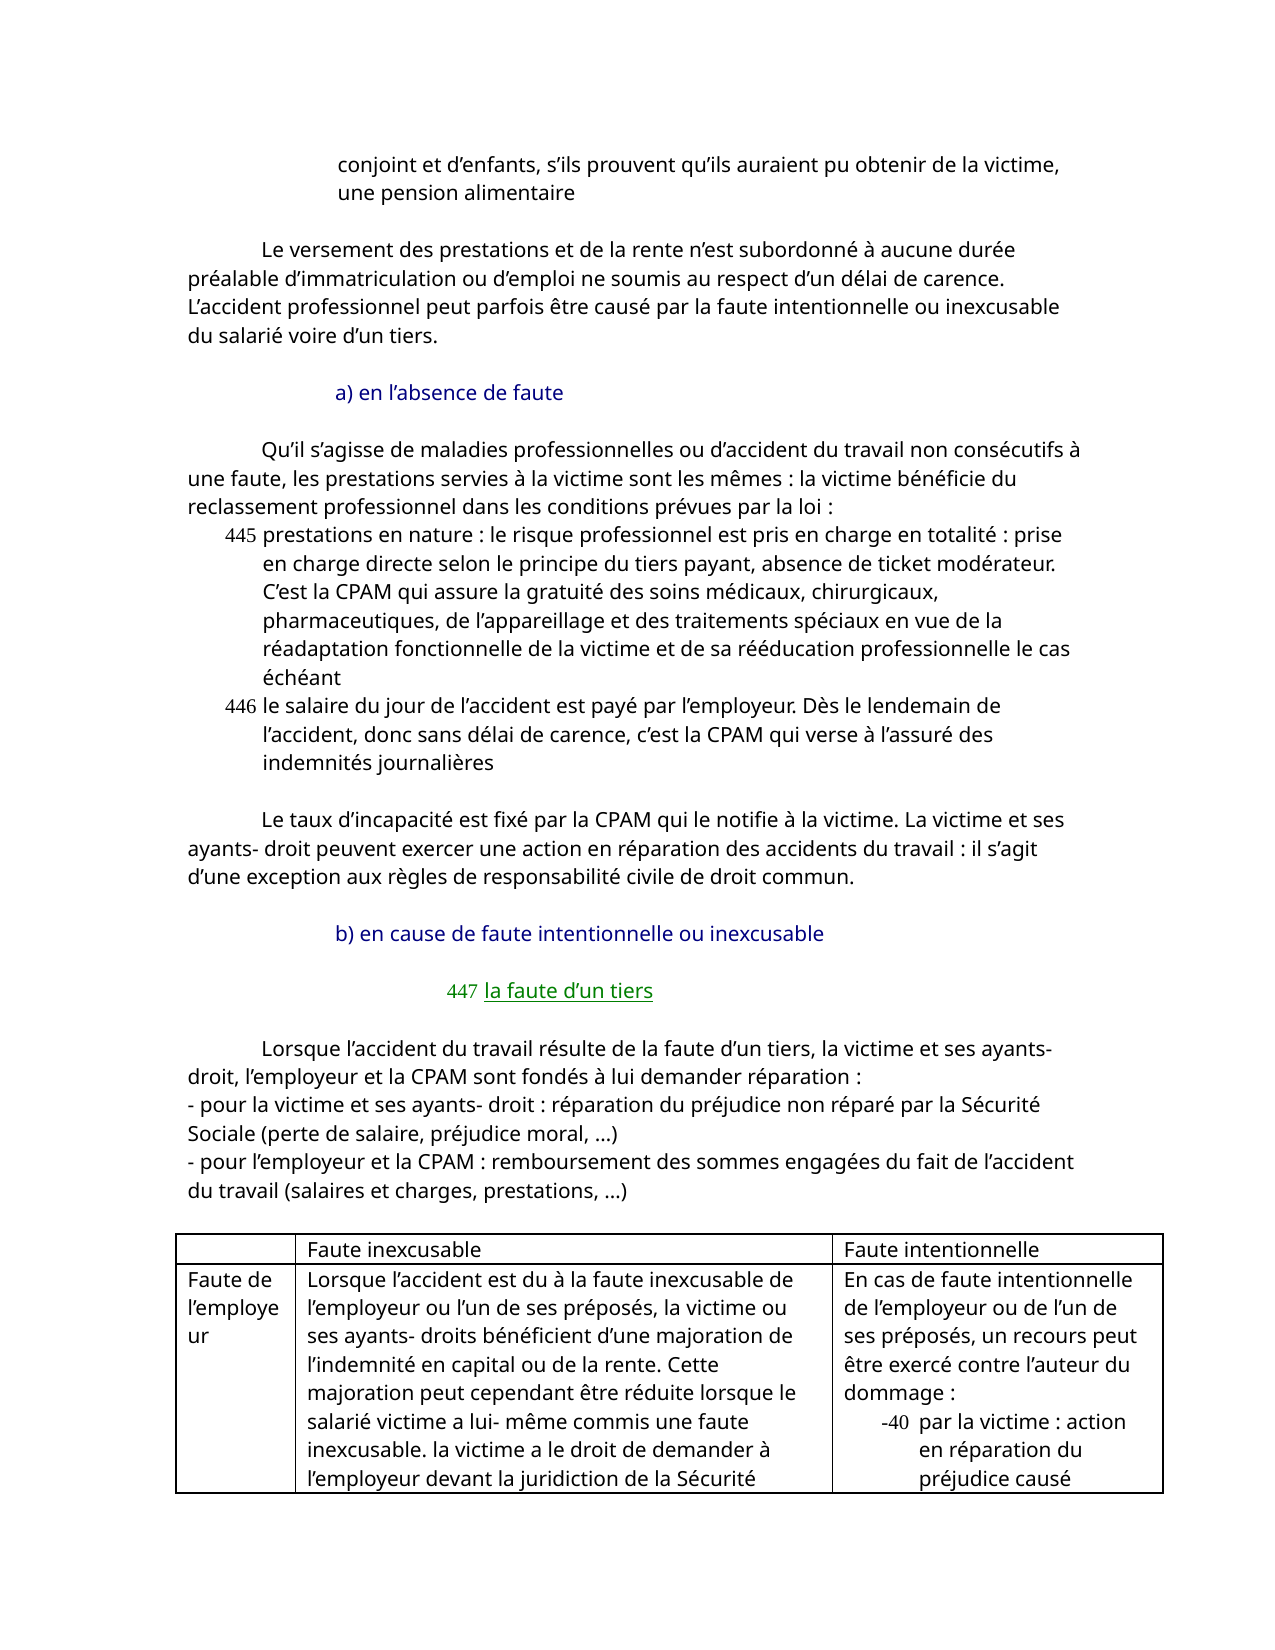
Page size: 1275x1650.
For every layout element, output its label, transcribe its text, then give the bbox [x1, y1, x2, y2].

text Le taux d’incapacité est fixé par la CPAM qui le notifie à la victime. La victime et ses ayants- droit peuvent exercer une action en réparation des accidents du travail : il s’agit d’une exception aux règles de responsabilité civile de droit commun. [187, 805, 1087, 891]
list le salaire du jour de l’accident est payé par l’employeur. Dès le lendemain de l’accident, donc sans délai de carence, c’est la CPAM qui verse à l’assuré des indemnités journalières [225, 691, 1087, 777]
table_cell Faute de l’employeur [177, 1265, 295, 1492]
text Le versement des prestations et de la rente n’est subordonné à aucune durée préalable d’immatriculation ou d’emploi ne soumis au respect d’un délai de carence. L’accident professionnel peut parfois être causé par la faute intentionnelle ou inexcusable du salarié voire d’un tiers. [187, 236, 1087, 349]
text - pour l’employeur et la CPAM : remboursement des sommes engagées du fait de l’accident du travail (salaires et charges, prestations, …) [187, 1147, 1087, 1204]
table_header Faute inexcusable [296, 1235, 832, 1263]
table_cell En cas de faute intentionnelle de l’employeur ou de l’un de ses préposés, un recours peut être exercé contre l’auteur du dommage : -40 par la victime : action en réparation du préjudice causé [833, 1265, 1162, 1492]
text - pour la victime et ses ayants- droit : réparation du préjudice non réparé par la Sécurité Sociale (perte de salaire, préjudice moral, …) [187, 1091, 1087, 1147]
table_cell Lorsque l’accident est du à la faute inexcusable de l’employeur ou l’un de ses préposés, la victime ou ses ayants- droits bénéficient d’une majoration de l’indemnité en capital ou de la rente. Cette majoration peut cependant être réduite lorsque le salarié victime a lui- même commis une faute inexcusable. la victime a le droit de demander à l’employeur devant la juridiction de la Sécurité [296, 1265, 832, 1492]
text conjoint et d’enfants, s’ils prouvent qu’ils auraient pu obtenir de la victime, une pension alimentaire [300, 150, 1087, 207]
list prestations en nature : le risque professionnel est pris en charge en totalité : prise en charge directe selon le principe du tiers payant, absence de ticket modérateur. C’est la CPAM qui assure la gratuité des soins médicaux, chirurgicaux, pharmaceutiques, de l’appareillage et des traitements spéciaux en vue de la réadaptation fonctionnelle de la victime et de sa rééducation professionnelle le cas échéant [225, 521, 1087, 691]
table_header [177, 1235, 295, 1263]
list la faute d’un tiers [447, 977, 1087, 1005]
text Qu’il s’agisse de maladies professionnelles ou d’accident du travail non consécutifs à une faute, les prestations servies à la victime sont les mêmes : la victime bénéficie du reclassement professionnel dans les conditions prévues par la loi : [187, 435, 1087, 521]
text Lorsque l’accident du travail résulte de la faute d’un tiers, la victime et ses ayants- droit, l’employeur et la CPAM sont fondés à lui demander réparation : [187, 1034, 1087, 1091]
table_header Faute intentionnelle [833, 1235, 1162, 1263]
text b) en cause de faute intentionnelle ou inexcusable [261, 919, 1087, 948]
text a) en l’absence de faute [261, 378, 1087, 407]
